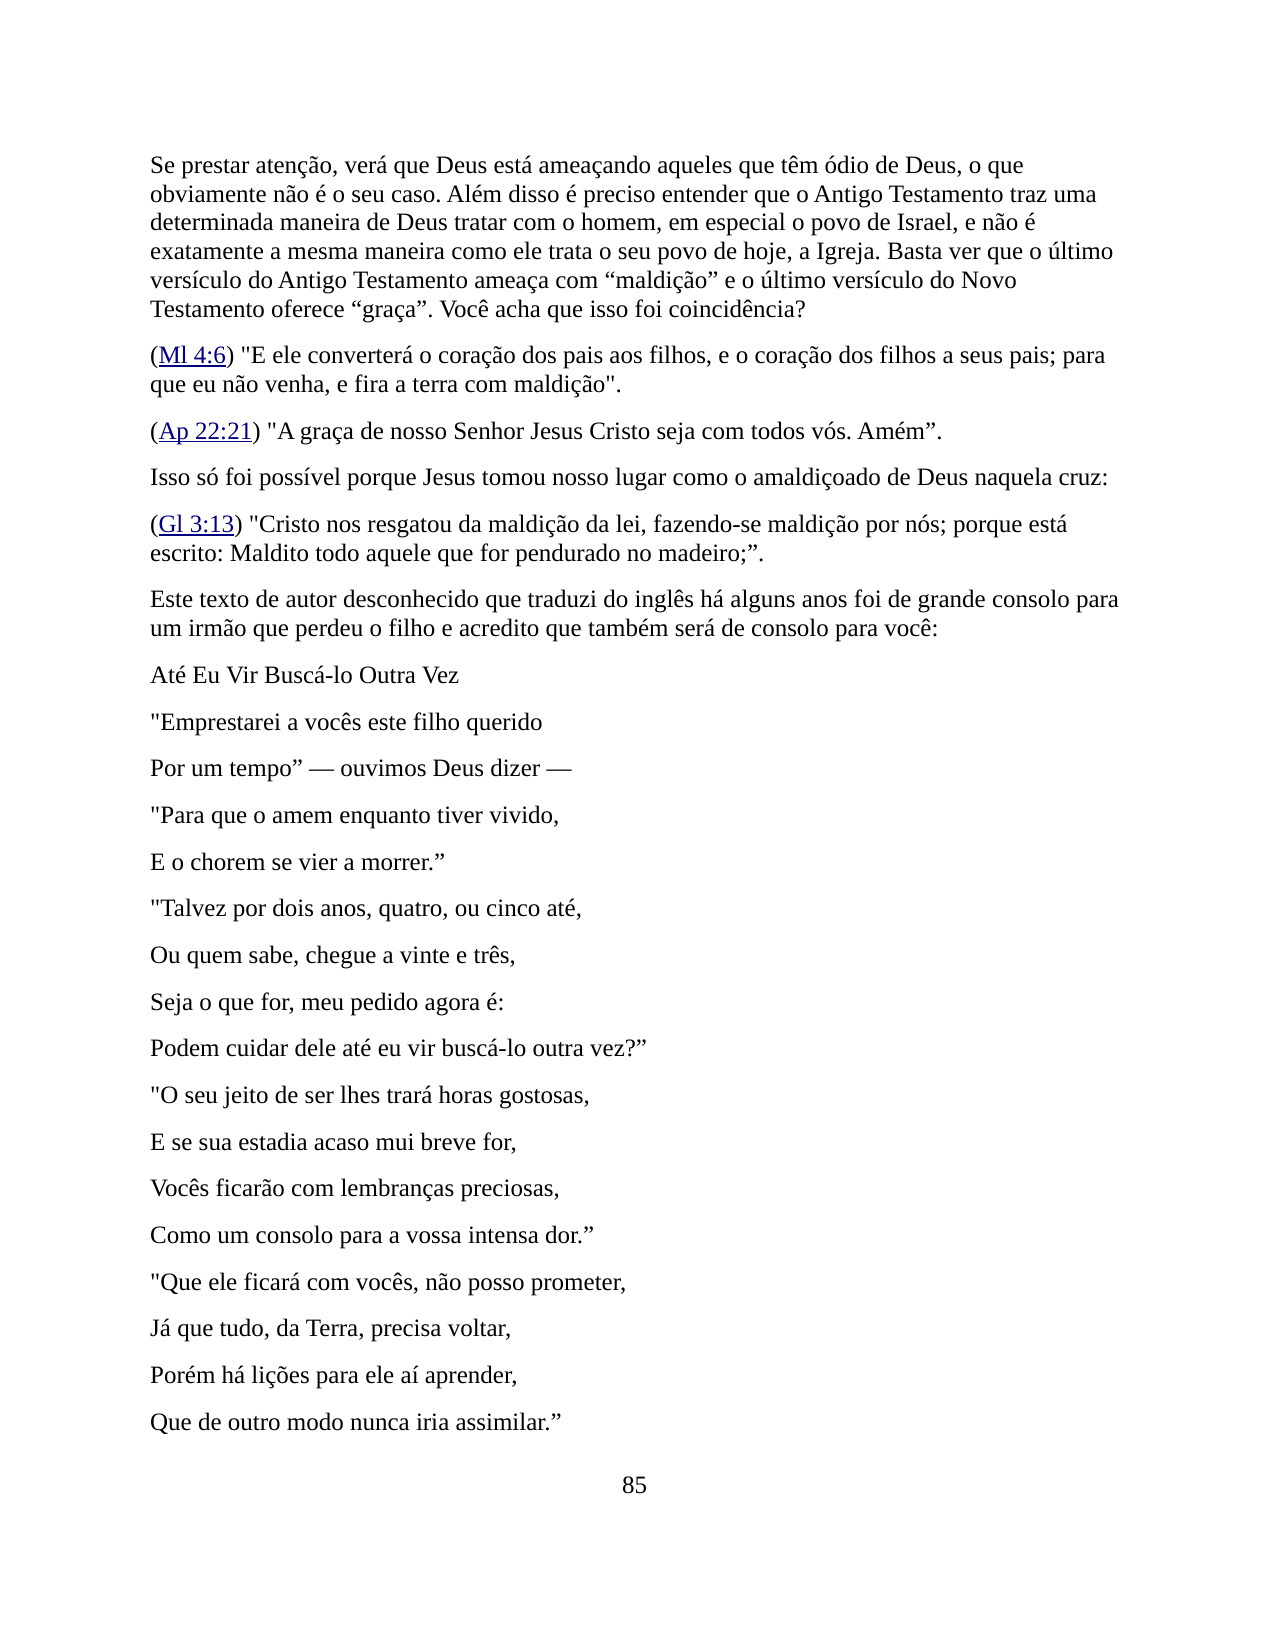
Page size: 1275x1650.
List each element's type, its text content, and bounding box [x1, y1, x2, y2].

text Até Eu Vir Buscá-lo Outra Vez [150, 660, 1125, 689]
text (Ml 4:6) "E ele converterá o coração dos pais aos filhos, e o coração dos filhos a seus pais; para que eu não venha, e fira a terra com maldição". [150, 340, 1125, 398]
text Isso só foi possível porque Jesus tomou nosso lugar como o amaldiçoado de Deus naquela cruz: [150, 462, 1125, 491]
text Já que tudo, da Terra, precisa voltar, [150, 1313, 1125, 1342]
text Vocês ficarão com lembranças preciosas, [150, 1173, 1125, 1202]
text "Que ele ficará com vocês, não posso prometer, [150, 1267, 1125, 1295]
text E o chorem se vier a morrer.” [150, 847, 1125, 875]
text "O seu jeito de ser lhes trará horas gostosas, [150, 1080, 1125, 1109]
text Podem cuidar dele até eu vir buscá-lo outra vez?” [150, 1033, 1125, 1062]
text Como um consolo para a vossa intensa dor.” [150, 1220, 1125, 1249]
text Seja o que for, meu pedido agora é: [150, 987, 1125, 1015]
text "Emprestarei a vocês este filho querido [150, 707, 1125, 735]
text "Talvez por dois anos, quatro, ou cinco até, [150, 893, 1125, 922]
text Que de outro modo nunca iria assimilar.” [150, 1407, 1125, 1435]
text Ou quem sabe, chegue a vinte e três, [150, 940, 1125, 969]
text (Ap 22:21) "A graça de nosso Senhor Jesus Cristo seja com todos vós. Amém”. [150, 416, 1125, 444]
text Por um tempo” — ouvimos Deus dizer — [150, 753, 1125, 782]
text "Para que o amem enquanto tiver vivido, [150, 800, 1125, 829]
text (Gl 3:13) "Cristo nos resgatou da maldição da lei, fazendo-se maldição por nós; porque está escrito: Maldito todo aquele que for pendurado no madeiro;”. [150, 509, 1125, 567]
text Se prestar atenção, verá que Deus está ameaçando aqueles que têm ódio de Deus, o que obviamente não é o seu caso. Além disso é preciso entender que o Antigo Testamento traz uma determinada maneira de Deus tratar com o homem, em especial o povo de Israel, e não é exatamente a mesma maneira como ele trata o seu povo de hoje, a Igreja. Basta ver que o último versículo do Antigo Testamento ameaça com “maldição” e o último versículo do Novo Testamento oferece “graça”. Você acha que isso foi coincidência? [150, 150, 1125, 322]
text E se sua estadia acaso mui breve for, [150, 1127, 1125, 1155]
text Porém há lições para ele aí aprender, [150, 1360, 1125, 1389]
text Este texto de autor desconhecido que traduzi do inglês há alguns anos foi de grande consolo para um irmão que perdeu o filho e acredito que também será de consolo para você: [150, 584, 1125, 642]
